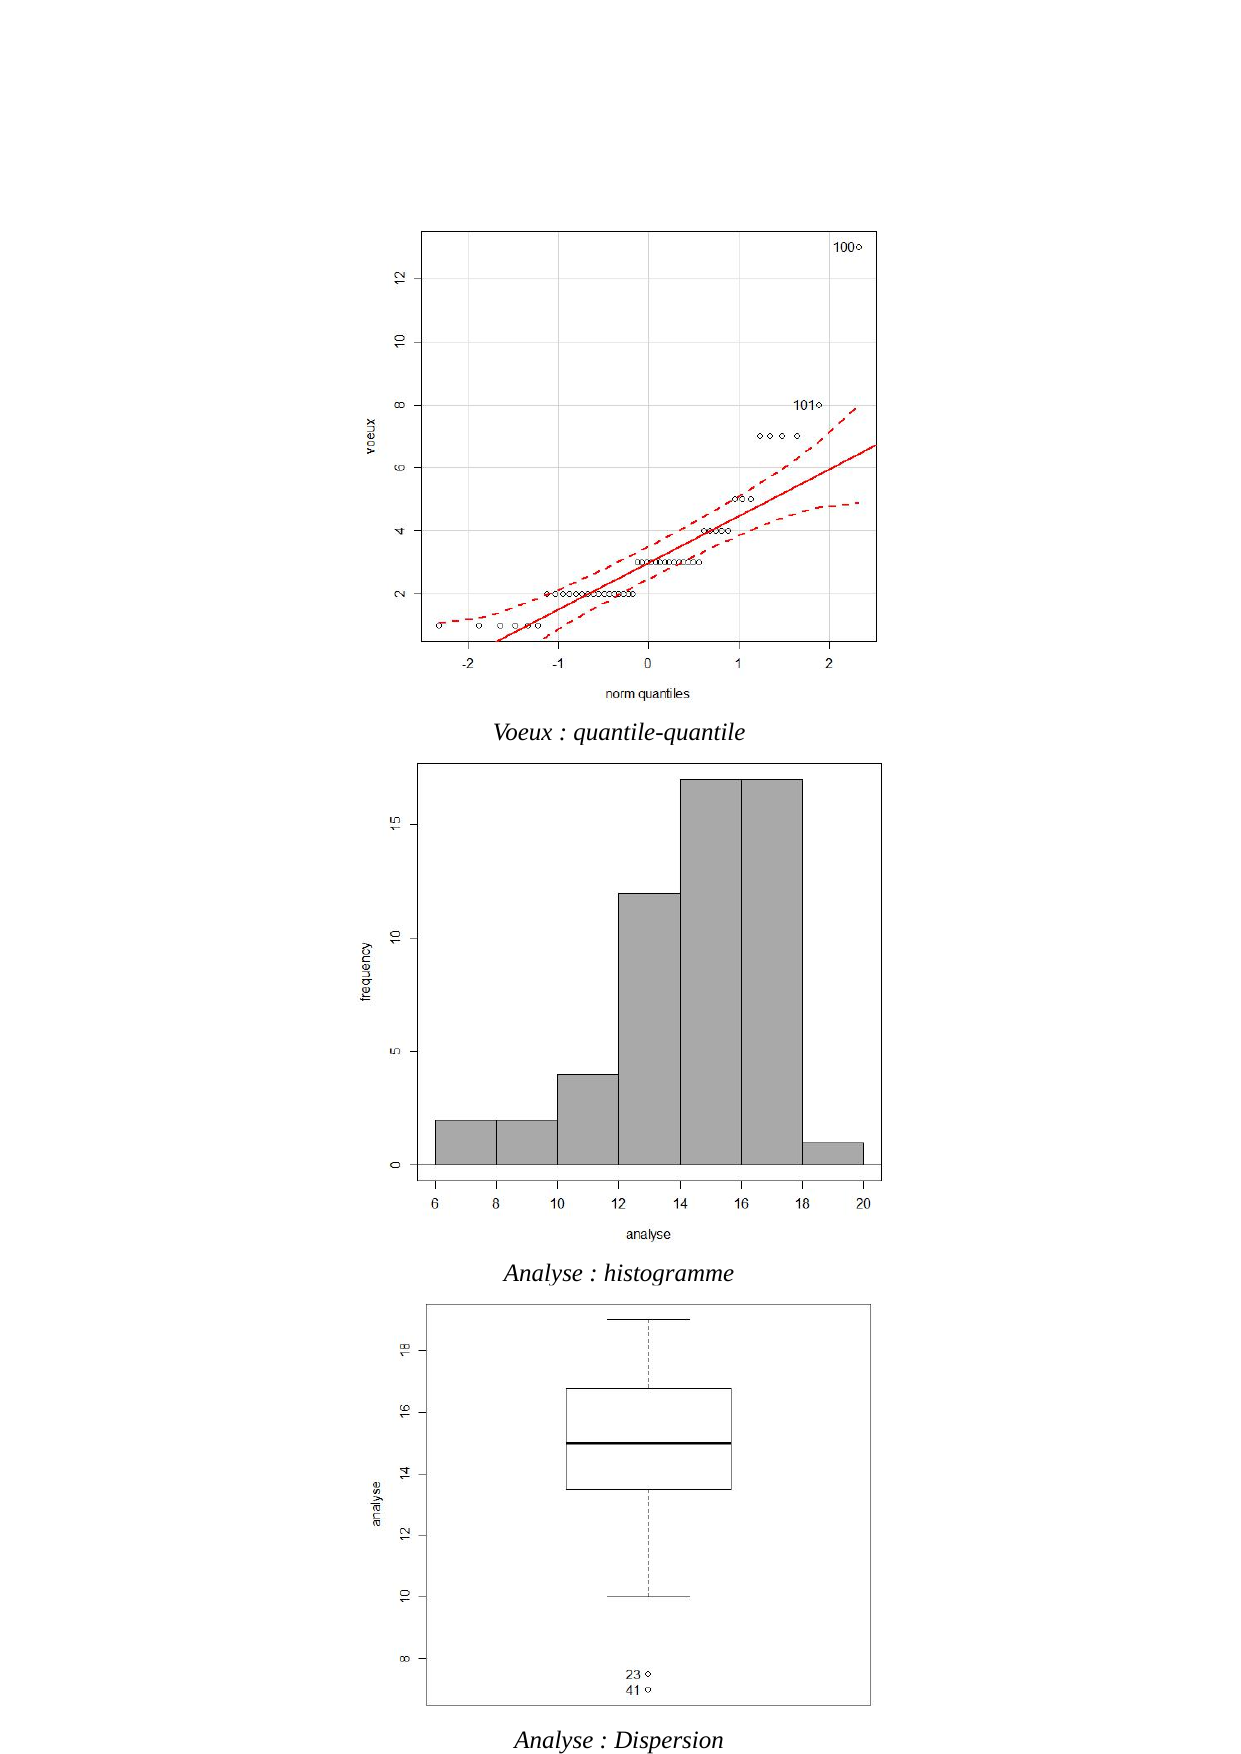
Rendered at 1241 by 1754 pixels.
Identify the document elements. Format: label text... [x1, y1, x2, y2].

picture [366, 1297, 874, 1726]
text Analyse : Dispersion [366, 1726, 874, 1754]
text Analyse : histogramme [356, 1258, 884, 1287]
text Voeux : quantile-quantile [361, 717, 879, 745]
picture [360, 225, 880, 717]
picture [355, 757, 885, 1258]
